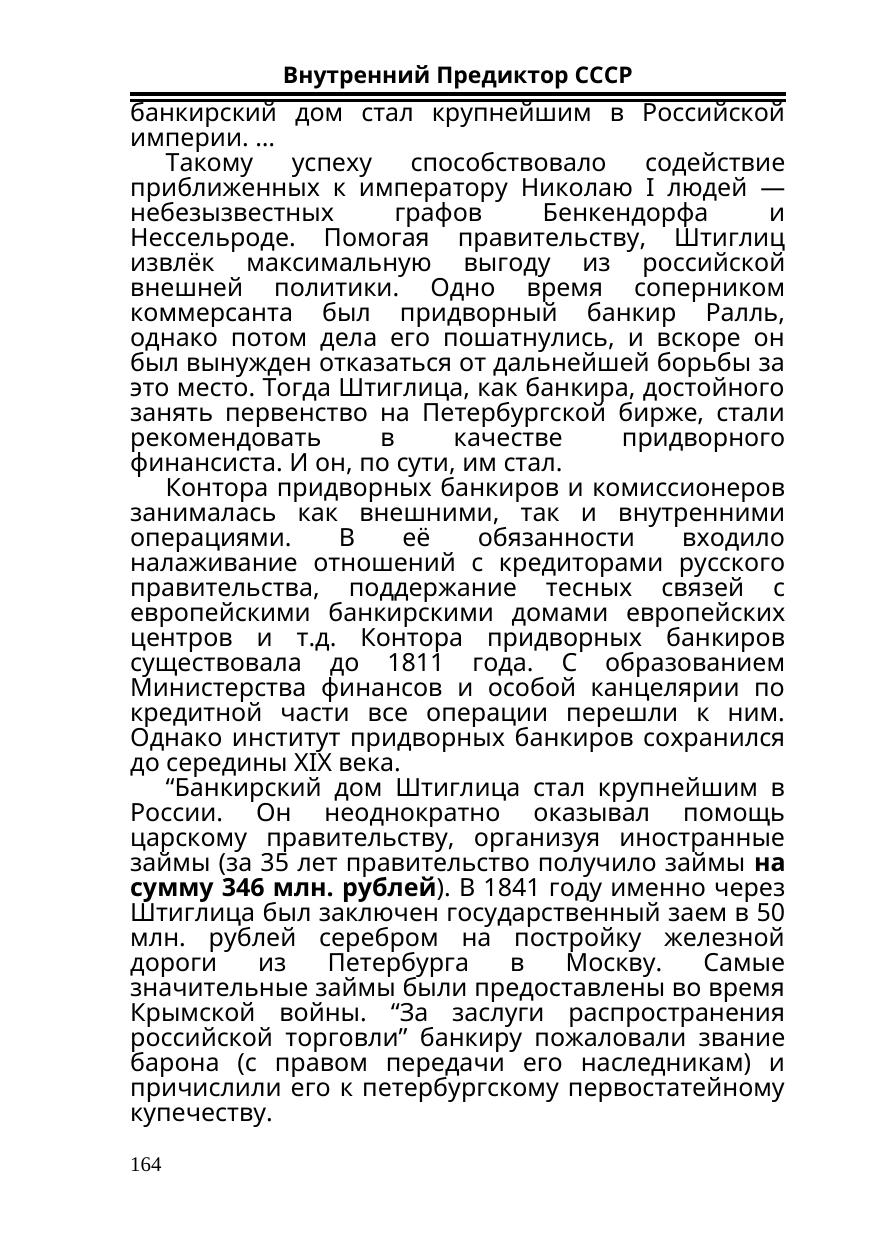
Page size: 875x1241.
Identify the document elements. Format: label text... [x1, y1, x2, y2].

text Такому успеху способствовало содействие приближенных к императору Николаю I людей — небезызвестных графов Бенкендорфа и Нессельроде. Помогая правительству, Штиглиц извлёк максимальную выгоду из российской внешней политики. Одно время соперником коммерсанта был придворный банкир Ралль, однако потом дела его пошатнулись, и вскоре он был вынужден отказаться от дальнейшей борьбы за это место. Тогда Штиглица, как банкира, достойного занять первенство на Петербургской бирже, стали рекомендовать в качестве придворного финансиста. И он, по сути, им стал. [130, 152, 786, 477]
text “Банкирский дом Штиглица стал крупнейшим в России. Он неоднократно оказывал помощь царскому правительству, организуя иностранные займы (за 35 лет правительство получило займы на сумму 346 млн. рублей). В 1841 году именно через Штиглица был заключен государственный заем в 50 млн. рублей серебром на постройку железной дороги из Петербурга в Москву. Самые значительные займы были предоставлены во время Крымской войны. “За заслуги распространения российской торговли” банкиру пожаловали звание барона (с правом передачи его наследникам) и причислили его к петербургскому первостатейному купечеству. [130, 777, 786, 1127]
text банкирский дом стал крупнейшим в Российской империи. … [130, 102, 786, 152]
text Контора придворных банкиров и комиссионеров занималась как внешними, так и внутренними операциями. В её обязанности входило налаживание отношений с кредиторами русского правительства, поддержание тесных связей с европейскими банкирскими домами европейских центров и т.д. Контора придворных банкиров существовала до 1811 года. С образованием Министерства финансов и особой канцелярии по кредитной части все операции перешли к ним. Однако институт придворных банкиров сохранился до середины XIX века. [130, 477, 786, 777]
